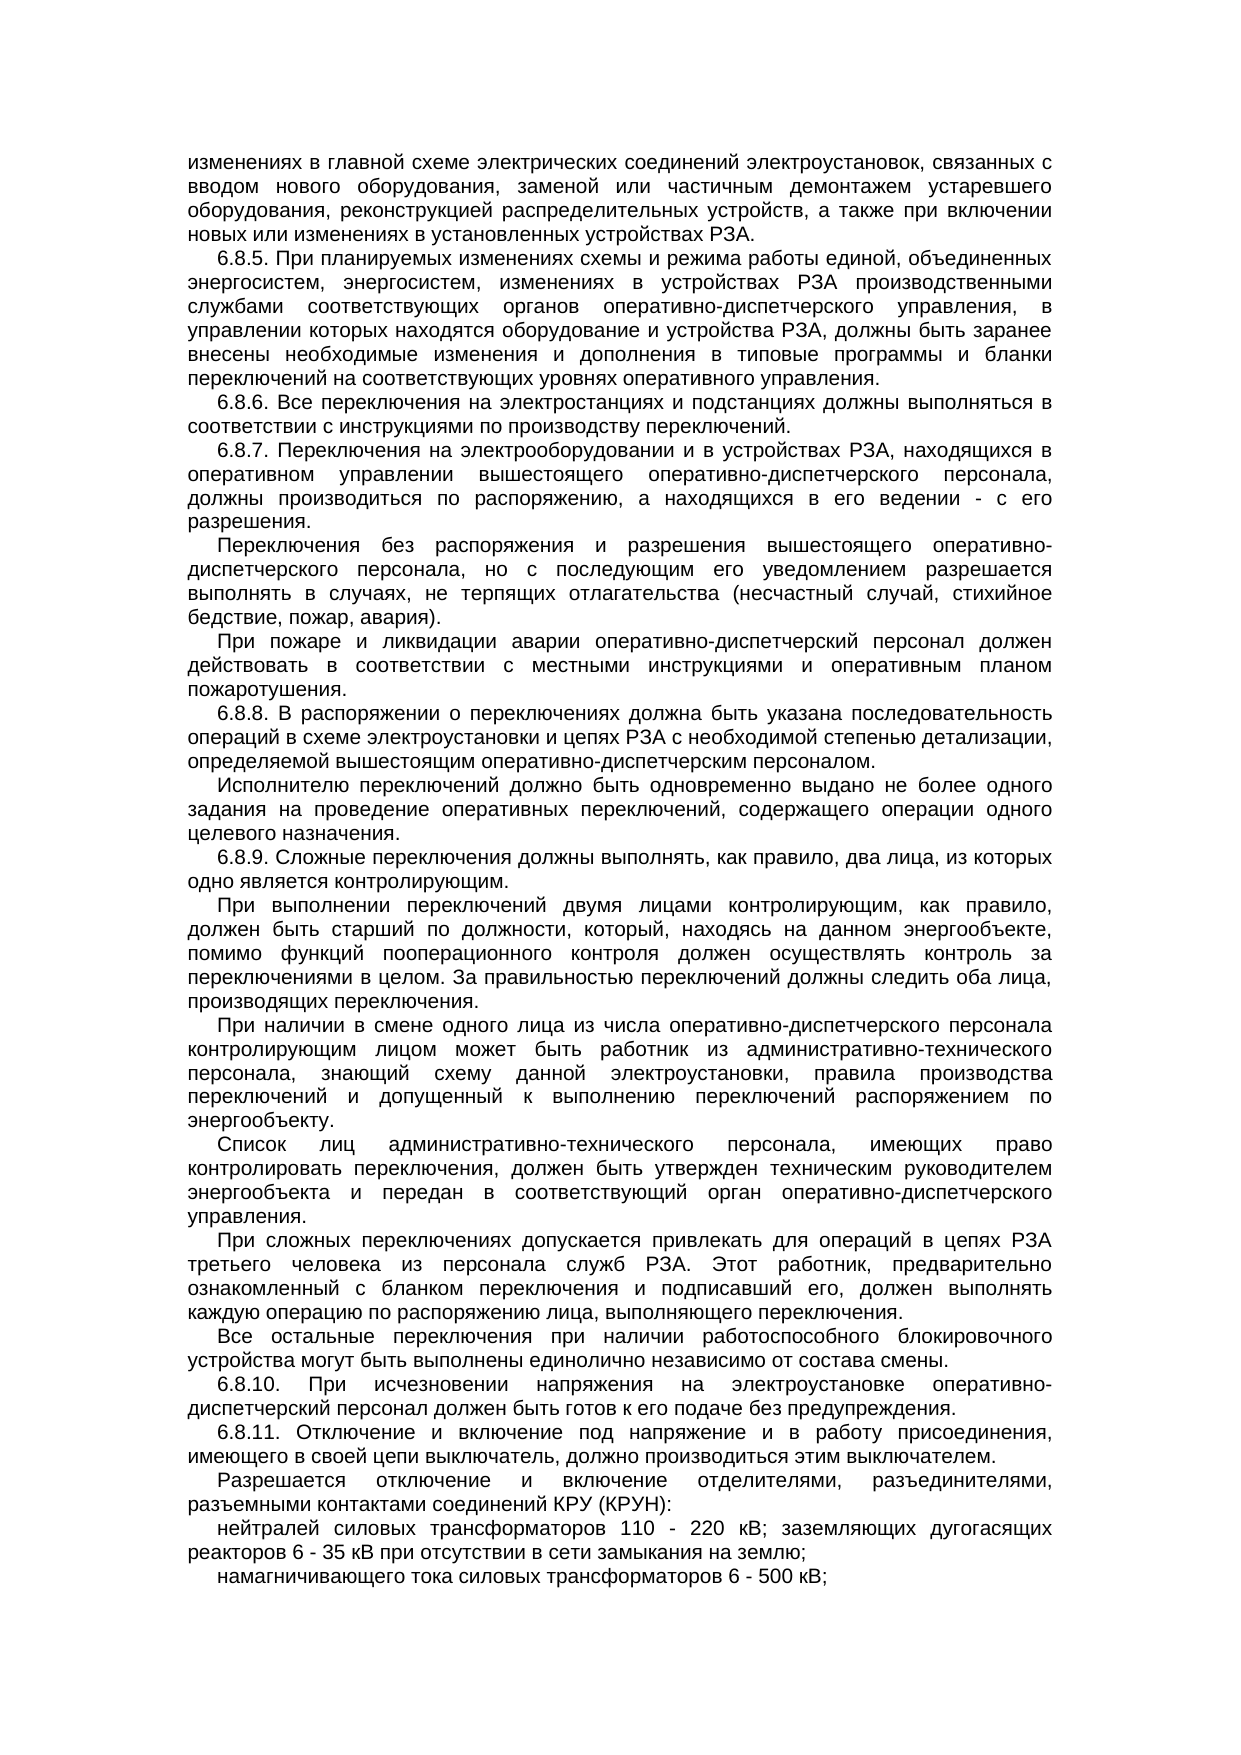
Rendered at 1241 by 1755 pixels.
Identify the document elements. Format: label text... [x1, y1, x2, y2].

text Переключения без распоряжения и разрешения вышестоящего оперативно-диспетчерского персонала, но с последующим его уведомлением разрешается выполнять в случаях, не терпящих отлагательства (несчастный случай, стихийное бедствие, пожар, авария). [187, 533, 1053, 629]
text намагничивающего тока силовых трансформаторов 6 - 500 кВ; [187, 1563, 1053, 1587]
text 6.8.9. Сложные переключения должны выполнять, как правило, два лица, из которых одно является контролирующим. [187, 845, 1053, 893]
text Разрешается отключение и включение отделителями, разъединителями, разъемными контактами соединений КРУ (КРУН): [187, 1468, 1053, 1516]
text При сложных переключениях допускается привлекать для операций в цепях РЗА третьего человека из персонала служб РЗА. Этот работник, предварительно ознакомленный с бланком переключения и подписавший его, должен выполнять каждую операцию по распоряжению лица, выполняющего переключения. [187, 1228, 1053, 1324]
text нейтралей силовых трансформаторов 110 - 220 кВ; заземляющих дугогасящих реакторов 6 - 35 кВ при отсутствии в сети замыкания на землю; [187, 1516, 1053, 1563]
text 6.8.11. Отключение и включение под напряжение и в работу присоединения, имеющего в своей цепи выключатель, должно производиться этим выключателем. [187, 1420, 1053, 1468]
text При выполнении переключений двумя лицами контролирующим, как правило, должен быть старший по должности, который, находясь на данном энергообъекте, помимо функций пооперационного контроля должен осуществлять контроль за переключениями в целом. За правильностью переключений должны следить оба лица, производящих переключения. [187, 893, 1053, 1012]
text 6.8.5. При планируемых изменениях схемы и режима работы единой, объединенных энергосистем, энергосистем, изменениях в устройствах РЗА производственными службами соответствующих органов оперативно-диспетчерского управления, в управлении которых находятся оборудование и устройства РЗА, должны быть заранее внесены необходимые изменения и дополнения в типовые программы и бланки переключений на соответствующих уровнях оперативного управления. [187, 246, 1053, 389]
text При наличии в смене одного лица из числа оперативно-диспетчерского персонала контролирующим лицом может быть работник из административно-технического персонала, знающий схему данной электроустановки, правила производства переключений и допущенный к выполнению переключений распоряжением по энергообъекту. [187, 1012, 1053, 1132]
text 6.8.6. Все переключения на электростанциях и подстанциях должны выполняться в соответствии с инструкциями по производству переключений. [187, 389, 1053, 437]
text Исполнителю переключений должно быть одновременно выдано не более одного задания на проведение оперативных переключений, содержащего операции одного целевого назначения. [187, 773, 1053, 845]
text При пожаре и ликвидации аварии оперативно-диспетчерский персонал должен действовать в соответствии с местными инструкциями и оперативным планом пожаротушения. [187, 629, 1053, 701]
text 6.8.10. При исчезновении напряжения на электроустановке оперативно-диспетчерский персонал должен быть готов к его подаче без предупреждения. [187, 1372, 1053, 1420]
text 6.8.8. В распоряжении о переключениях должна быть указана последовательность операций в схеме электроустановки и цепях РЗА с необходимой степенью детализации, определяемой вышестоящим оперативно-диспетчерским персоналом. [187, 701, 1053, 773]
text Список лиц административно-технического персонала, имеющих право контролировать переключения, должен быть утвержден техническим руководителем энергообъекта и передан в соответствующий орган оперативно-диспетчерского управления. [187, 1132, 1053, 1228]
text 6.8.7. Переключения на электрооборудовании и в устройствах РЗА, находящихся в оперативном управлении вышестоящего оперативно-диспетчерского персонала, должны производиться по распоряжению, а находящихся в его ведении - с его разрешения. [187, 437, 1053, 533]
text изменениях в главной схеме электрических соединений электроустановок, связанных с вводом нового оборудования, заменой или частичным демонтажем устаревшего оборудования, реконструкцией распределительных устройств, а также при включении новых или изменениях в установленных устройствах РЗА. [187, 150, 1053, 246]
text Все остальные переключения при наличии работоспособного блокировочного устройства могут быть выполнены единолично независимо от состава смены. [187, 1324, 1053, 1372]
